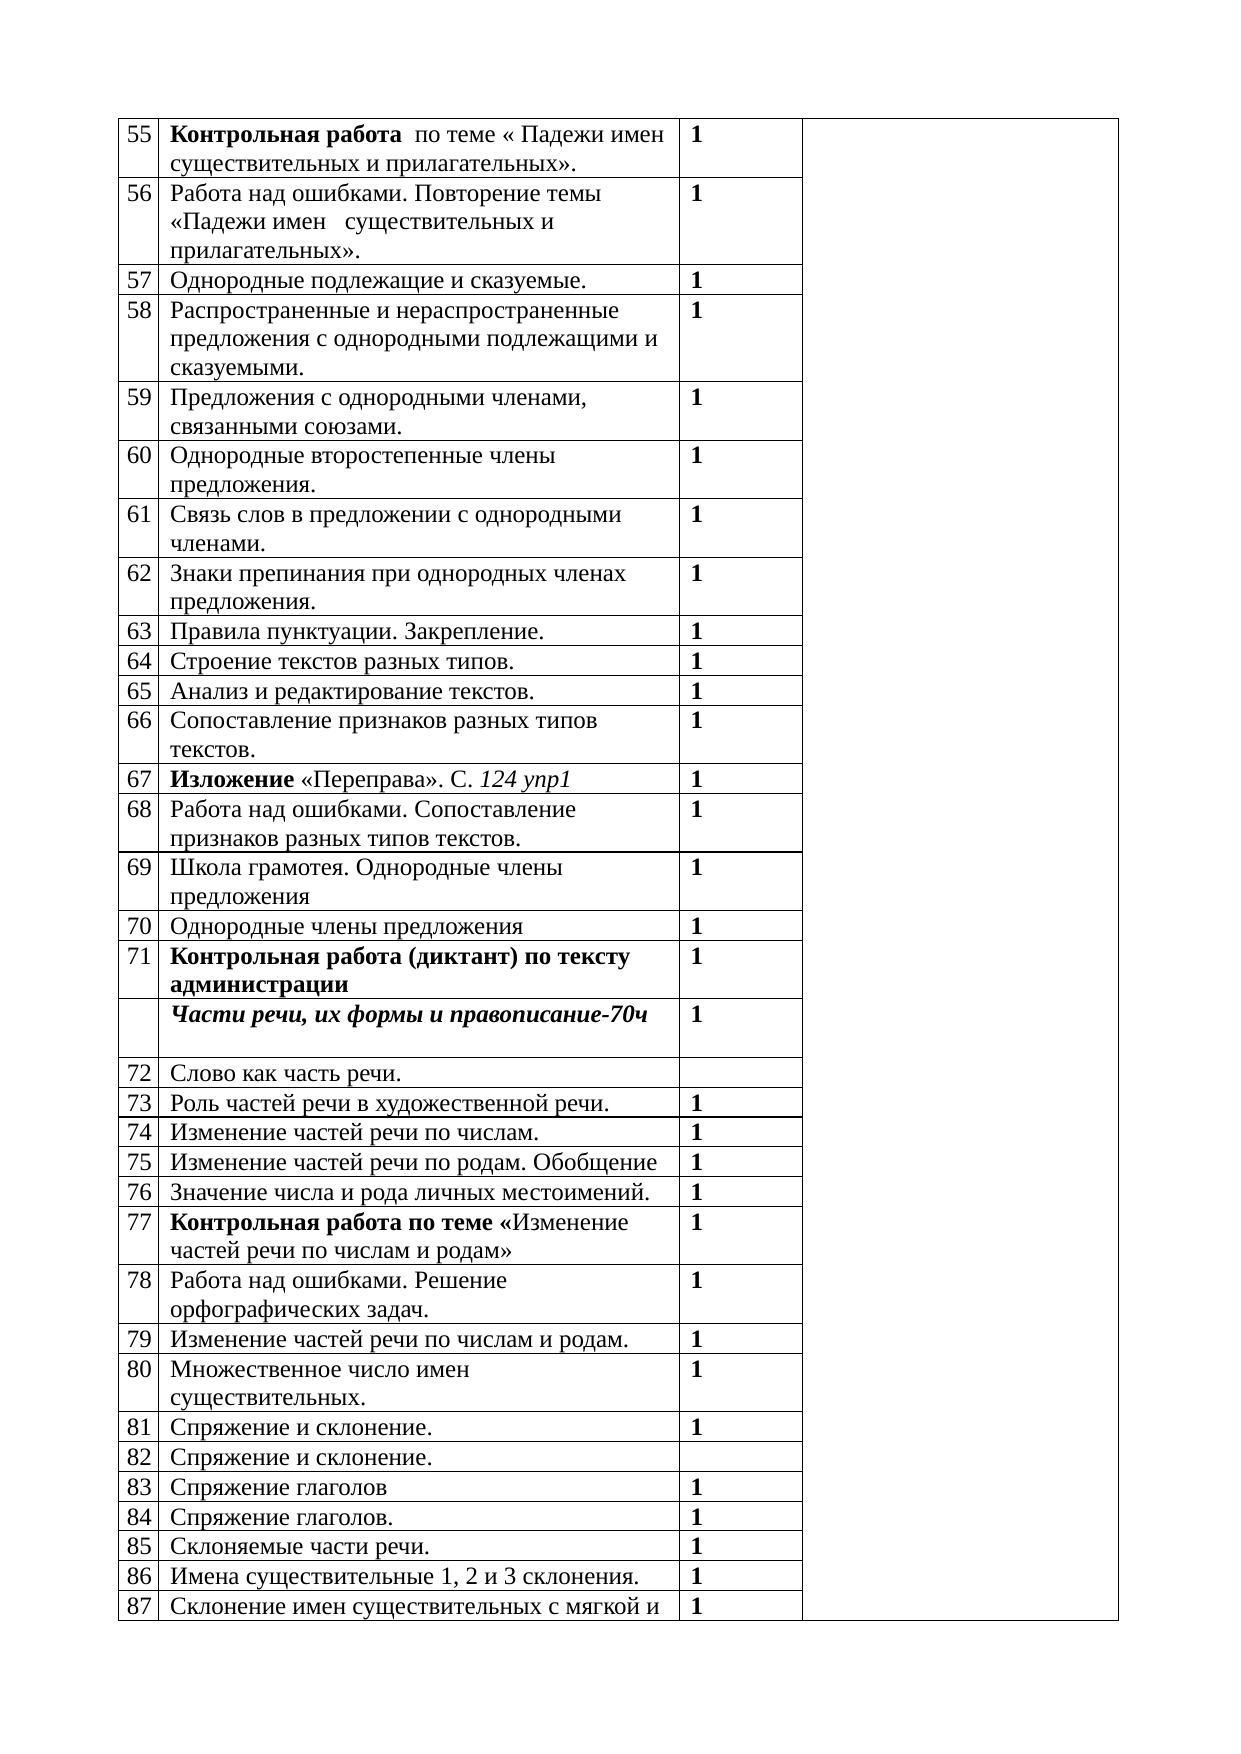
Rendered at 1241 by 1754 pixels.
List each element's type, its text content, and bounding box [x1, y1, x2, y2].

table_cell 1 [680, 382, 802, 439]
table_cell Контрольная работа (диктант) по тексту администрации [159, 941, 679, 998]
table_cell [680, 1442, 802, 1471]
table_cell 61 [119, 499, 158, 557]
table_cell Имена существительные 1, 2 и 3 склонения. [159, 1561, 679, 1590]
table_cell 63 [119, 616, 158, 645]
table_cell [680, 1058, 802, 1087]
table_cell Однородные члены предложения [159, 911, 679, 940]
table_cell 60 [119, 441, 158, 498]
table_cell Изменение частей речи по числам. [159, 1118, 679, 1146]
table_cell Спряжение и склонение. [159, 1442, 679, 1471]
table_cell 1 [680, 1354, 802, 1411]
table_cell Множественное число имен существительных. [159, 1354, 679, 1411]
table_cell Контрольная работа по теме « Падежи имен существительных и прилагательных». [159, 119, 679, 177]
table_cell 1 [680, 1177, 802, 1206]
table_cell 1 [680, 178, 802, 264]
table_cell [803, 119, 1118, 1620]
table_cell Школа грамотея. Однородные члены предложения [159, 853, 679, 910]
table_cell Значение числа и рода личных местоимений. [159, 1177, 679, 1206]
table_cell 59 [119, 382, 158, 439]
table_cell 1 [680, 1591, 802, 1620]
table_cell Изменение частей речи по родам. Обобщение [159, 1147, 679, 1176]
table_cell Связь слов в предложении с однородными членами. [159, 499, 679, 557]
table_cell 82 [119, 1442, 158, 1471]
table_cell 73 [119, 1088, 158, 1116]
table_cell Изложение «Переправа». С. 124 упр1 [159, 764, 679, 793]
table_cell Правила пунктуации. Закрепление. [159, 616, 679, 645]
table_cell 1 [680, 119, 802, 177]
table_cell Изменение частей речи по числам и родам. [159, 1324, 679, 1353]
table_cell Роль частей речи в художественной речи. [159, 1088, 679, 1116]
table_cell 1 [680, 441, 802, 498]
table_cell Работа над ошибками. Повторение темы «Падежи имен существительных и прилагательных». [159, 178, 679, 264]
table_cell 1 [680, 499, 802, 557]
table_cell [119, 999, 158, 1057]
table_cell 67 [119, 764, 158, 793]
table_cell Анализ и редактирование текстов. [159, 676, 679, 704]
table_cell Слово как часть речи. [159, 1058, 679, 1087]
table_cell 78 [119, 1265, 158, 1323]
table_cell 84 [119, 1502, 158, 1530]
table_cell 55 [119, 119, 158, 177]
table_cell 1 [680, 1412, 802, 1441]
table_cell 87 [119, 1591, 158, 1620]
table_cell 76 [119, 1177, 158, 1206]
table_cell 64 [119, 646, 158, 675]
table_cell 56 [119, 178, 158, 264]
table_cell 1 [680, 676, 802, 704]
table_cell 79 [119, 1324, 158, 1353]
table_cell 68 [119, 794, 158, 851]
table_cell 1 [680, 558, 802, 615]
table_cell 1 [680, 1147, 802, 1176]
table_cell 80 [119, 1354, 158, 1411]
table_cell 70 [119, 911, 158, 940]
table_cell 83 [119, 1472, 158, 1501]
table_cell 66 [119, 706, 158, 763]
table_cell 1 [680, 1207, 802, 1264]
table_cell Спряжение глаголов [159, 1472, 679, 1501]
table_cell Склоняемые части речи. [159, 1531, 679, 1560]
table_cell Строение текстов разных типов. [159, 646, 679, 675]
table_cell 1 [680, 1265, 802, 1323]
table_cell 75 [119, 1147, 158, 1176]
table_cell 1 [680, 1118, 802, 1146]
table_cell 1 [680, 1531, 802, 1560]
table_cell Спряжение глаголов. [159, 1502, 679, 1530]
table_cell 57 [119, 265, 158, 294]
table_cell 1 [680, 265, 802, 294]
table_cell 1 [680, 1088, 802, 1116]
table_cell 65 [119, 676, 158, 704]
table_cell 1 [680, 295, 802, 381]
table_cell 71 [119, 941, 158, 998]
table_cell 74 [119, 1118, 158, 1146]
table_cell 72 [119, 1058, 158, 1087]
table_cell 1 [680, 616, 802, 645]
table_cell 1 [680, 706, 802, 763]
table_cell Однородные подлежащие и сказуемые. [159, 265, 679, 294]
table_cell Распространенные и нераспространенные предложения с однородными подлежащими и сказуемыми. [159, 295, 679, 381]
table_cell 1 [680, 1324, 802, 1353]
table_cell 1 [680, 764, 802, 793]
table_cell 77 [119, 1207, 158, 1264]
table_cell 86 [119, 1561, 158, 1590]
table_cell 81 [119, 1412, 158, 1441]
table_cell 69 [119, 853, 158, 910]
table_cell Однородные второстепенные члены предложения. [159, 441, 679, 498]
table_cell Работа над ошибками. Сопоставление признаков разных типов текстов. [159, 794, 679, 851]
table_cell 62 [119, 558, 158, 615]
table_cell Склонение имен существительных с мягкой и [159, 1591, 679, 1620]
table_cell 1 [680, 853, 802, 910]
table_cell Части речи, их формы и правописание-70ч [159, 999, 679, 1057]
table_cell Спряжение и склонение. [159, 1412, 679, 1441]
table_cell 1 [680, 911, 802, 940]
table_cell 1 [680, 1472, 802, 1501]
table_cell 58 [119, 295, 158, 381]
table_cell 1 [680, 1561, 802, 1590]
table_cell Сопоставление признаков разных типов текстов. [159, 706, 679, 763]
table_cell 1 [680, 999, 802, 1057]
table_cell 1 [680, 1502, 802, 1530]
table_cell Знаки препинания при однородных членах предложения. [159, 558, 679, 615]
table_cell 1 [680, 941, 802, 998]
table_cell 1 [680, 646, 802, 675]
table_cell 1 [680, 794, 802, 851]
table_cell 85 [119, 1531, 158, 1560]
table_cell Работа над ошибками. Решение орфографических задач. [159, 1265, 679, 1323]
table_cell Предложения с однородными членами, связанными союзами. [159, 382, 679, 439]
table_cell Контрольная работа по теме «Изменение частей речи по числам и родам» [159, 1207, 679, 1264]
